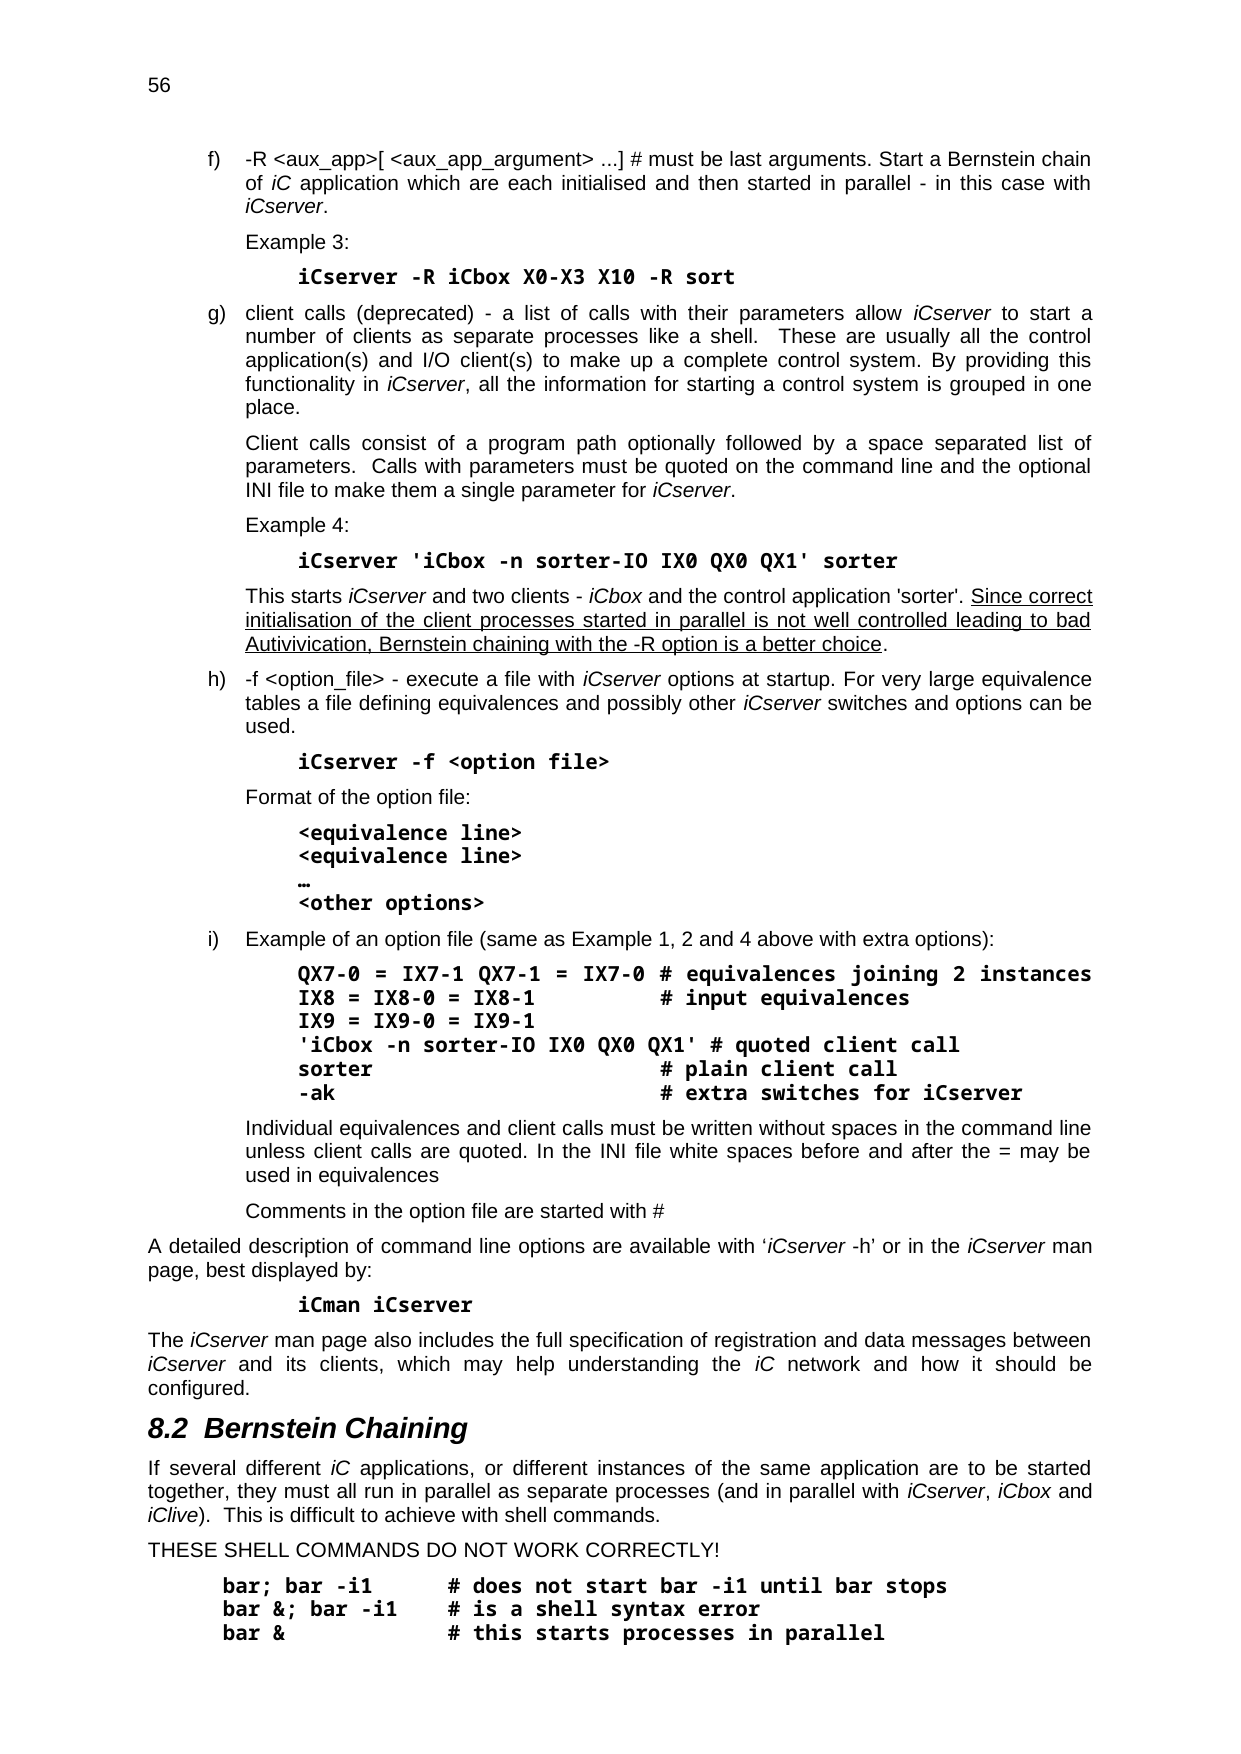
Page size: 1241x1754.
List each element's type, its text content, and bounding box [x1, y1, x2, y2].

text bar; bar -i1 # does not start bar -i1 until bar stops bar &; bar -i1 # is a shell syntax error bar & # this starts processes in parallel [223, 1574, 1092, 1645]
text QX7-0 = IX7-1 QX7-1 = IX7-0 # equivalences joining 2 instances IX8 = IX8-0 = IX8-1 # input equivalences IX9 = IX9-0 = IX9-1 'iCbox -n sorter-IO IX0 QX0 QX1' # quoted client call sorter # plain client call -ak # extra switches for iCserver [298, 963, 1092, 1105]
text iCserver -R iCbox X0-X3 X10 -R sort [298, 266, 1092, 289]
text iCserver -f <option file> [298, 750, 1092, 774]
list This starts iCserver and two clients - iCbox and the control application 'sorter'. Since correct initialisation of the client processes started in parallel is not well controlled leading to bad Autivivication, Bernstein chaining with the -R option is a better choice. [208, 585, 1092, 656]
list Format of the option file: [208, 786, 1092, 809]
text A detailed description of command line options are available with ‘iCserver -h’ or in the iCserver man page, best displayed by: [148, 1234, 1092, 1282]
text iCman iCserver [298, 1294, 1092, 1317]
list Example of an option file (same as Example 1, 2 and 4 above with extra options): [208, 927, 1092, 951]
list Example 4: [208, 514, 1092, 538]
list Client calls consist of a program path optionally followed by a space separated list of parameters. Calls with parameters must be quoted on the command line and the optional INI file to make them a single parameter for iCserver. [208, 431, 1092, 502]
list -f <option_file> - execute a file with iCserver options at startup. For very large equivalence tables a file defining equivalences and possibly other iCserver switches and options can be used. [208, 667, 1092, 738]
list Example 3: [208, 230, 1092, 254]
text iCserver 'iCbox -n sorter-IO IX0 QX0 QX1' sorter [298, 549, 1092, 573]
list Comments in the option file are started with # [208, 1199, 1092, 1223]
text THESE SHELL COMMANDS DO NOT WORK CORRECTLY! [148, 1539, 1092, 1562]
list client calls (deprecated) - a list of calls with their parameters allow iCserver to start a number of clients as separate processes like a shell. These are usually all the control application(s) and I/O client(s) to make up a complete control system. By providing this functionality in iCserver, all the information for starting a control system is grouped in one place. [208, 301, 1092, 419]
list Individual equivalences and client calls must be written without spaces in the command line unless client calls are quoted. In the INI file white spaces before and after the = may be used in equivalences [208, 1116, 1092, 1187]
text If several different iC applications, or different instances of the same application are to be started together, they must all run in parallel as separate processes (and in parallel with iCserver, iCbox and iClive). This is difficult to achieve with shell commands. [148, 1456, 1092, 1527]
text <equivalence line> <equivalence line> … <other options> [298, 821, 1092, 916]
subtitle Bernstein Chaining [148, 1412, 1092, 1444]
list -R <aux_app>[ <aux_app_argument> ...] # must be last arguments. Start a Bernstein chain of iC application which are each initialised and then started in parallel - in this case with iCserver. [208, 148, 1092, 219]
text The iCserver man page also includes the full specification of registration and data messages between iCserver and its clients, which may help understanding the iC network and how it should be configured. [148, 1329, 1092, 1400]
